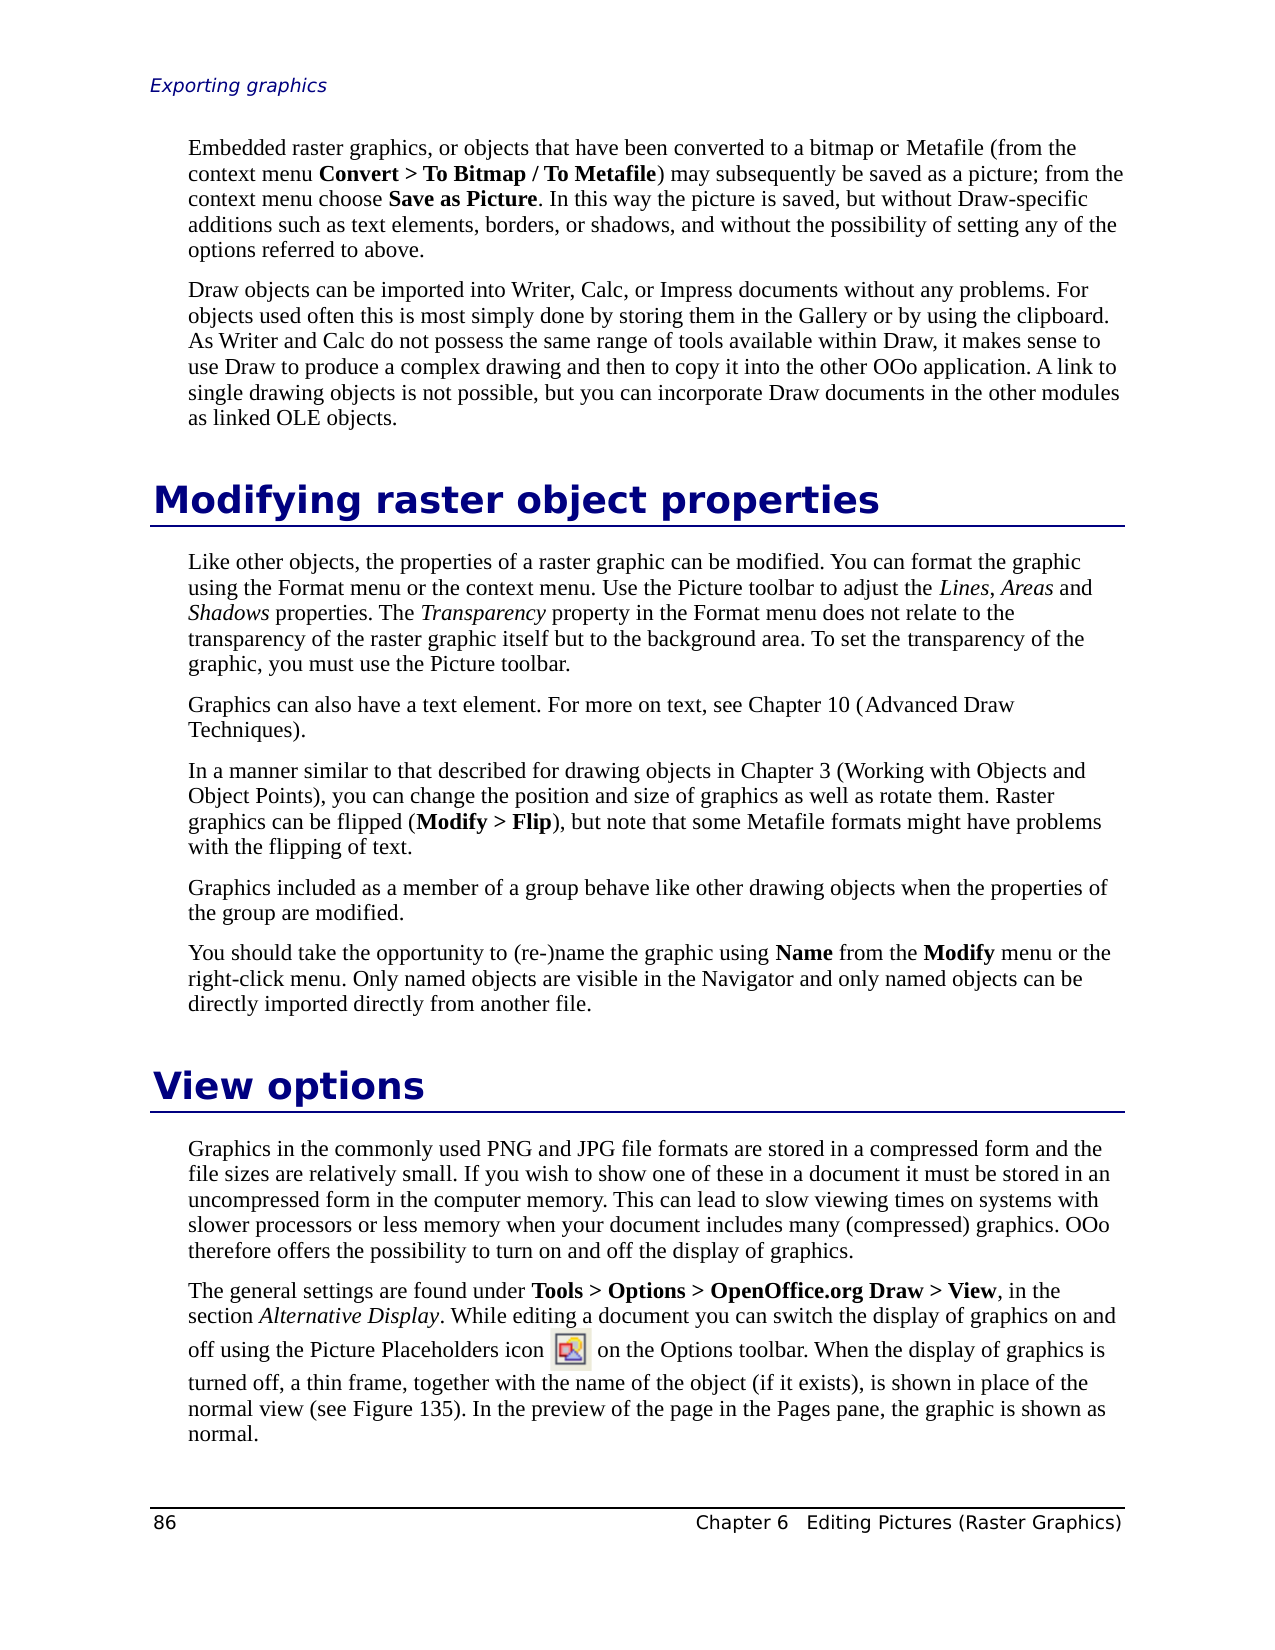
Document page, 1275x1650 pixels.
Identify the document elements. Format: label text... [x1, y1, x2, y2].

text Embedded raster graphics, or objects that have been converted to a bitmap or Metafile (from the context menu Convert > To Bitmap / To Metafile) may subsequently be saved as a picture; from the context menu choose Save as Picture. In this way the picture is saved, but without Draw-specific additions such as text elements, borders, or shadows, and without the possibility of setting any of the options referred to above. [188, 135, 1125, 263]
picture [550, 1328, 592, 1371]
text Graphics in the commonly used PNG and JPG file formats are stored in a compressed form and the file sizes are relatively small. If you wish to show one of these in a document it must be stored in an uncompressed form in the computer memory. This can lead to slow viewing times on systems with slower processors or less memory when your document includes many (compressed) graphics. OOo therefore offers the possibility to turn on and off the display of graphics. [188, 1136, 1125, 1263]
text In a manner similar to that described for drawing objects in Chapter 3 (Working with Objects and Object Points), you can change the position and size of graphics as well as rotate them. Raster graphics can be flipped (Modify > Flip), but note that some Metafile formats might have problems with the flipping of text. [188, 757, 1125, 859]
text The general settings are found under Tools > Options > OpenOffice.org Draw > View, in the section Alternative Display. While editing a document you can switch the display of graphics on and off using the Picture Placeholders icon on the Options toolbar. When the display of graphics is turned off, a thin frame, together with the name of the object (if it exists), is shown in place of the normal view (see Figure 135). In the preview of the page in the Pages pane, the graphic is shown as normal. [188, 1278, 1125, 1447]
text Graphics included as a member of a group behave like other drawing objects when the properties of the group are modified. [188, 874, 1125, 925]
text Like other objects, the properties of a raster graphic can be modified. You can format the graphic using the Format menu or the context menu. Use the Picture toolbar to adjust the Lines, Areas and Shadows properties. The Transparency property in the Format menu does not relate to the transparency of the raster graphic itself but to the background area. To set the transparency of the graphic, you must use the Picture toolbar. [188, 549, 1125, 677]
list Draw objects can be imported into Writer, Calc, or Impress documents without any problems. For objects used often this is most simply done by storing them in the Gallery or by using the clipboard. As Writer and Calc do not possess the same range of tools available within Draw, it makes sense to use Draw to produce a complex drawing and then to copy it into the other OOo application. A link to single drawing objects is not possible, but you can incorporate Draw documents in the other modules as linked OLE objects. [188, 277, 1125, 431]
text Graphics can also have a text element. For more on text, see Chapter 10 (Advanced Draw Techniques). [188, 692, 1125, 743]
subtitle Modifying raster object properties [150, 475, 1125, 525]
subtitle View options [150, 1062, 1125, 1111]
text You should take the opportunity to (re-)name the graphic using Name from the Modify menu or the right-click menu. Only named objects are visible in the Navigator and only named objects can be directly imported directly from another file. [188, 940, 1125, 1017]
